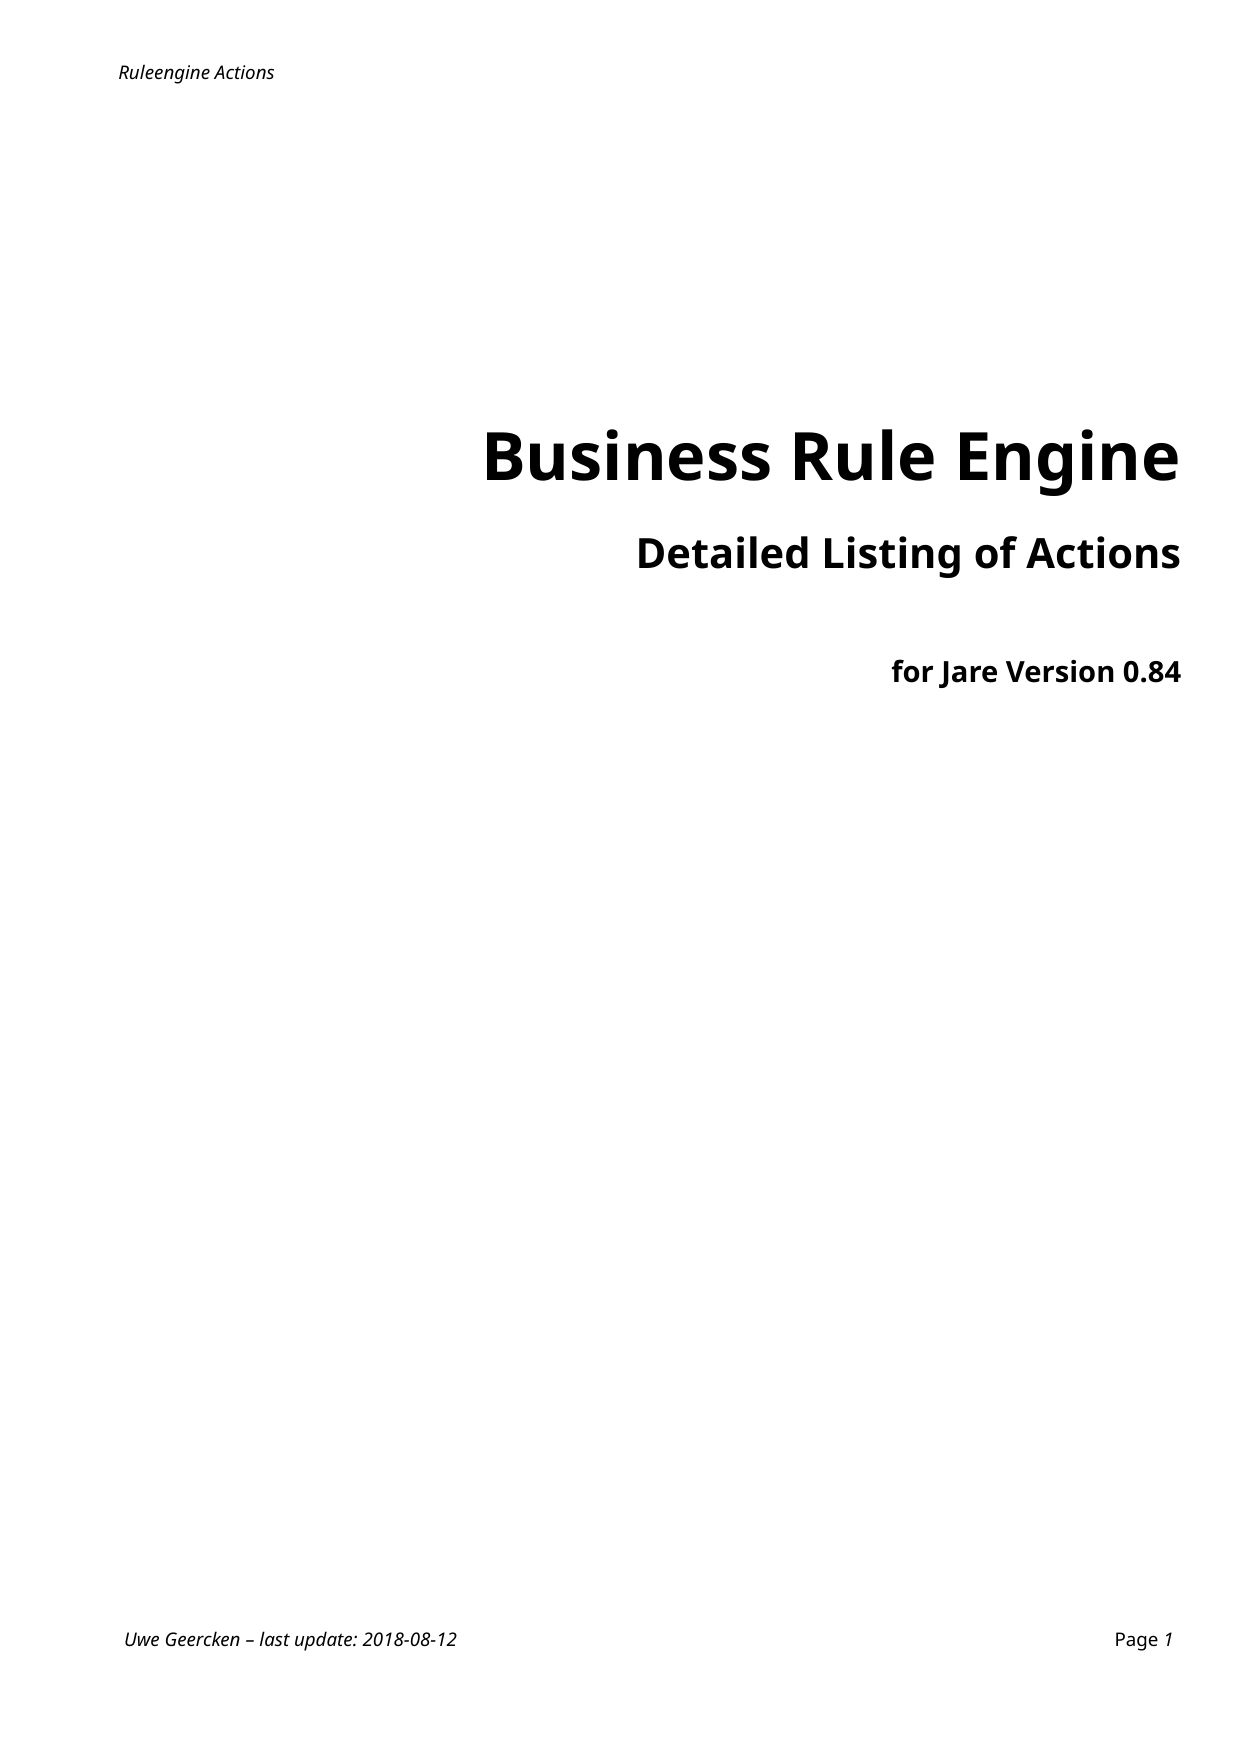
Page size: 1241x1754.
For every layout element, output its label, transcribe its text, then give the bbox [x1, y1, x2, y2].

text Business Rule Engine [118, 409, 1181, 500]
text Detailed Listing of Actions [118, 524, 1181, 581]
text for Jare Version 0.84 [118, 651, 1181, 691]
